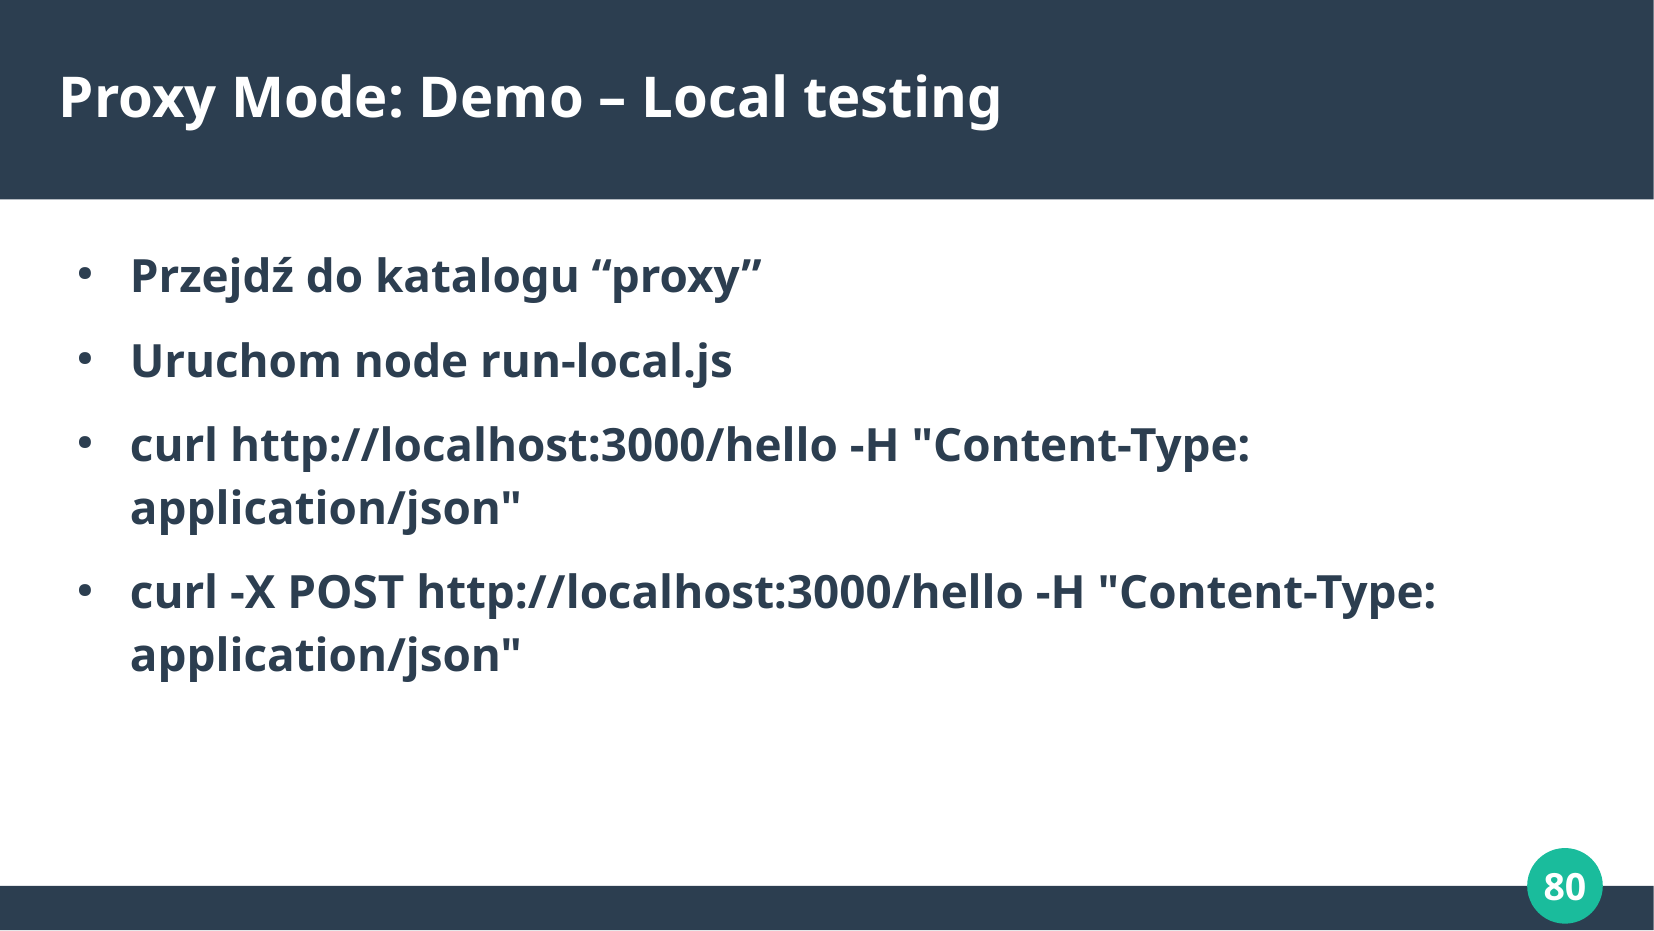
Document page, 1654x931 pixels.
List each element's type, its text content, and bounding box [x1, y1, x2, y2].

list Przejdź do katalogu “proxy” Uruchom node run-local.js curl http://localhost:3000/hello -H "Content-Type: application/json" curl -X POST http://localhost:3000/hello -H "Content-Type: application/json" [59, 243, 1538, 864]
title Proxy Mode: Demo – Local testing [59, 37, 1595, 156]
